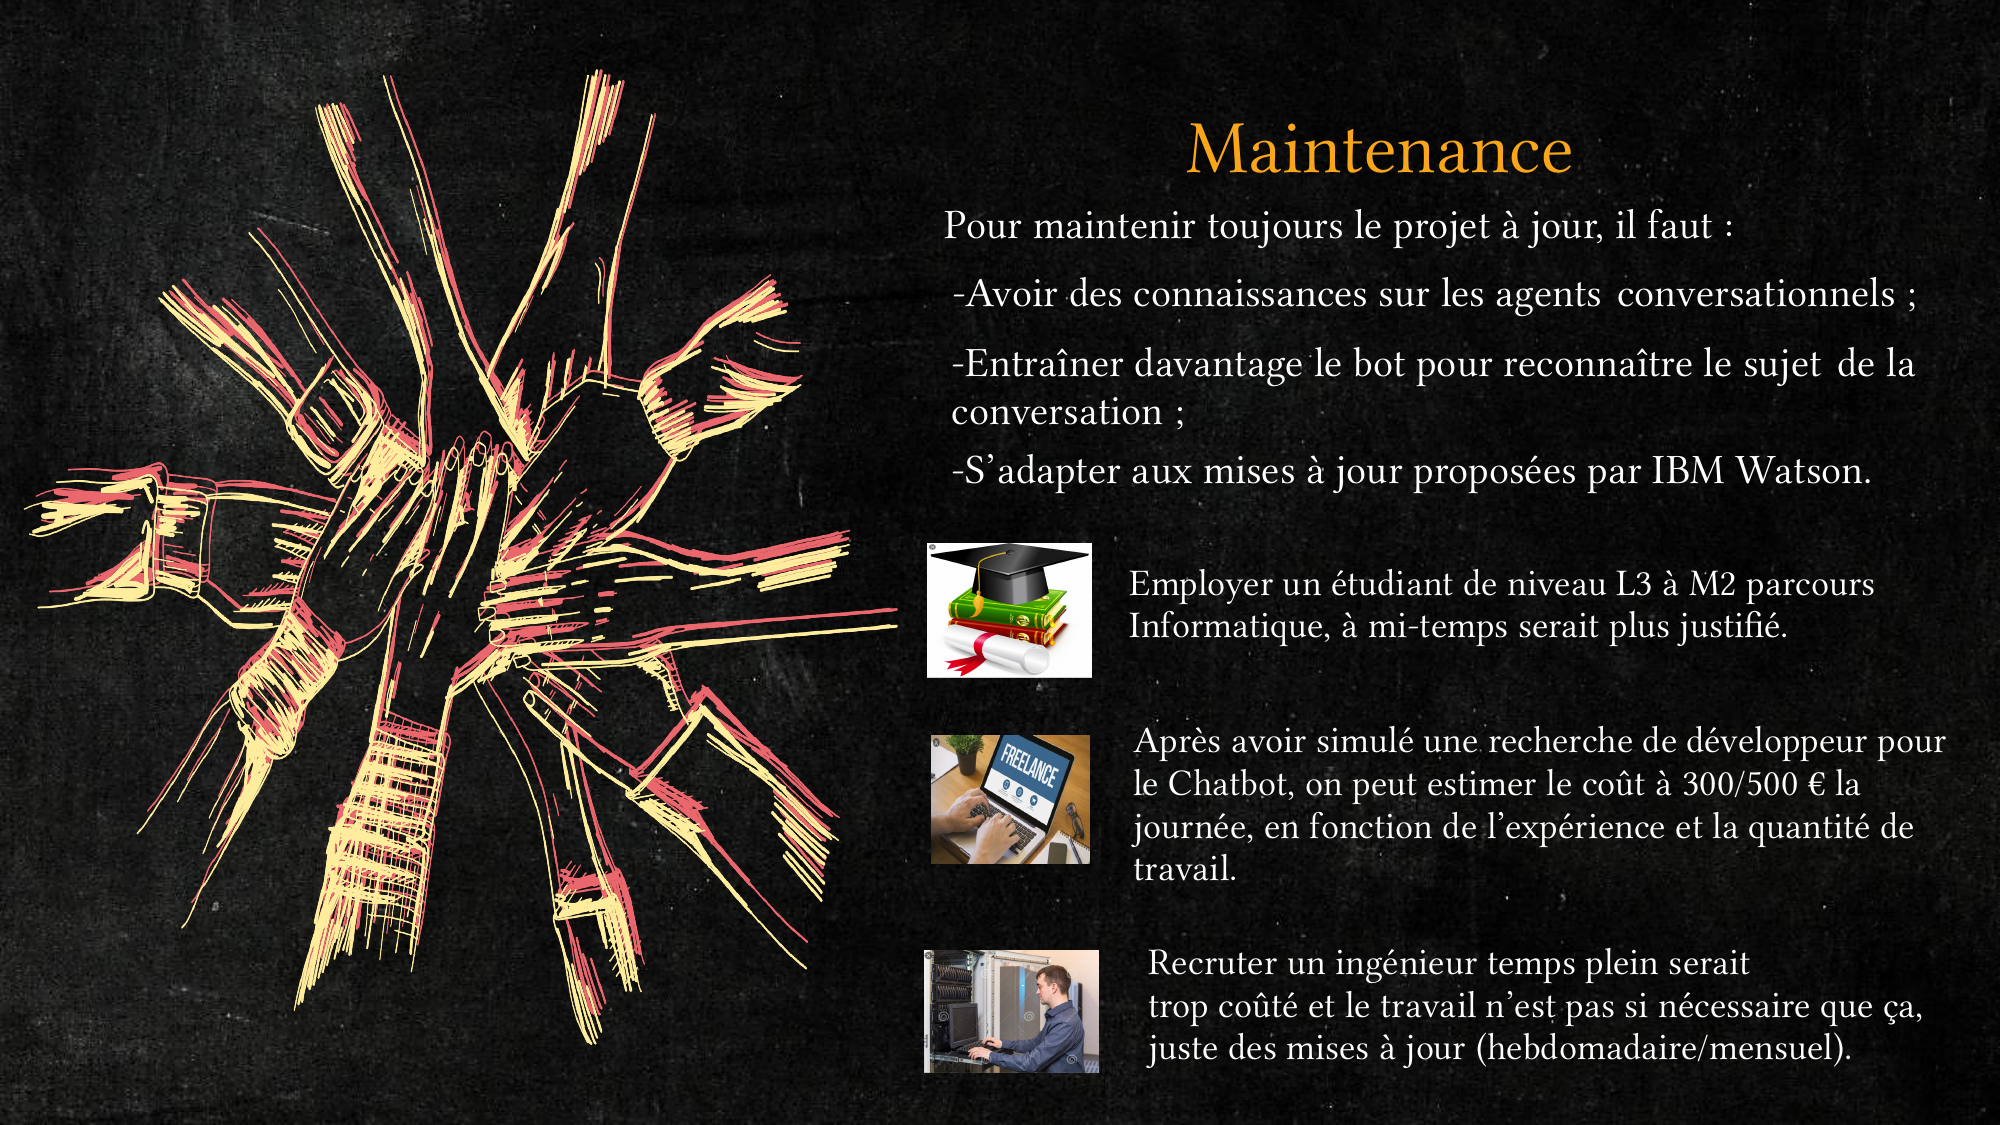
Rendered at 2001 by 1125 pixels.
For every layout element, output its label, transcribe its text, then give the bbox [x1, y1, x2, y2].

text_box -S’adapter aux mises à jour proposées par IBM Watson. [936, 438, 1931, 501]
text_box Recruter un ingénieur temps plein serait trop coûté et le travail n’est pas si nécessaire que ça, juste des mises à jour (hebdomadaire/mensuel). [1133, 933, 1961, 1093]
text_box Employer un étudiant de niveau L3 à M2 parcours Informatique, à mi-temps serait plus justifié. [1115, 554, 1973, 655]
text_box Pour maintenir toujours le projet à jour, il faut : [944, 188, 1973, 254]
text_box -Avoir des connaissances sur les agents conversationnels ; [937, 262, 1949, 332]
text_box Après avoir simulé une recherche de développeur pour le Chatbot, on peut estimer le coût à 300/500 € la journée, en fonction de l’expérience et la quantité de travail. [1118, 711, 1985, 898]
text_box -Entraîner davantage le bot pour reconnaître le sujet de la conversation ; [936, 332, 1967, 443]
text_box Maintenance [921, 96, 1855, 201]
picture [0, 0, 2000, 1125]
